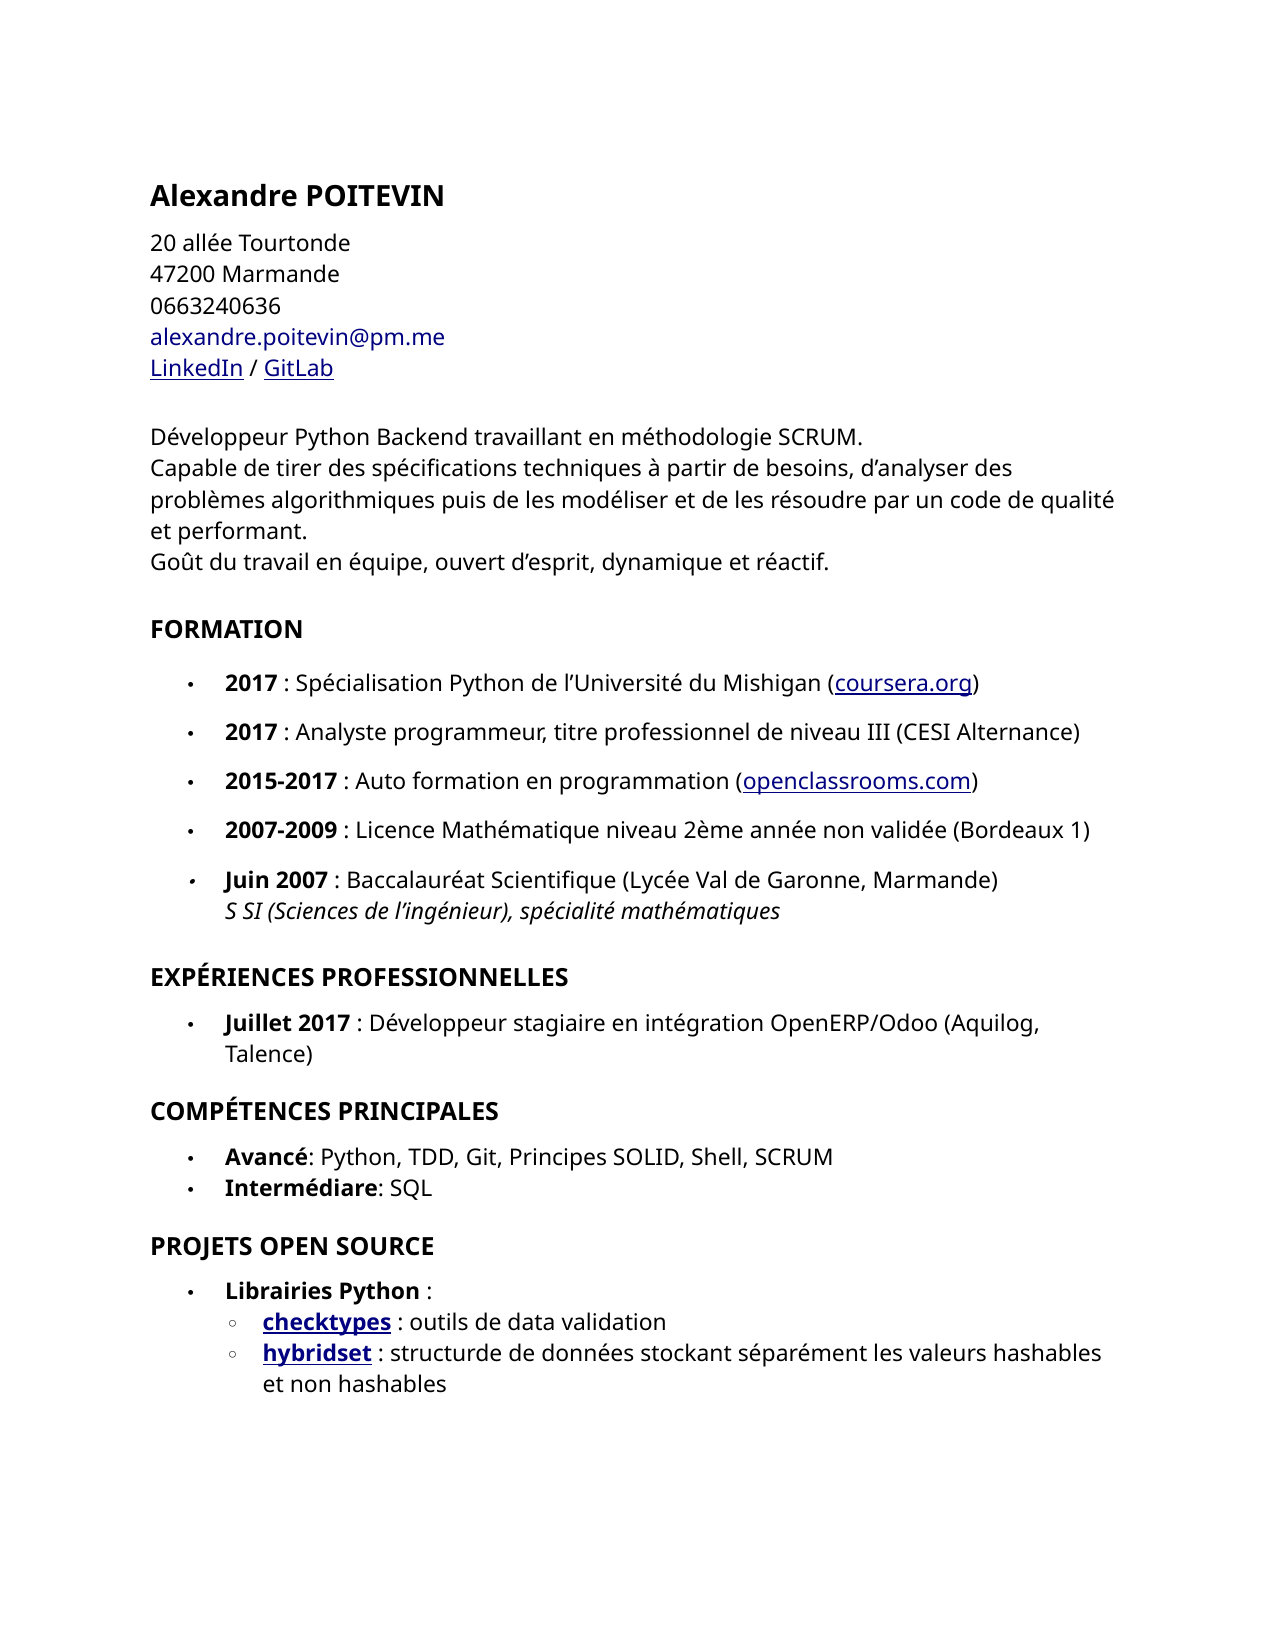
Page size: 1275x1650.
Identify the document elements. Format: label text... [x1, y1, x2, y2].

list Intermédiare: SQL [187, 1172, 1125, 1203]
subtitle COMPÉTENCES PRINCIPALES [150, 1094, 1125, 1128]
subtitle Alexandre POITEVIN [150, 175, 1125, 215]
text LinkedIn / GitLab [150, 352, 1125, 412]
subtitle EXPÉRIENCES PROFESSIONNELLES [150, 960, 1125, 994]
list Juillet 2017 : Développeur stagiaire en intégration OpenERP/Odoo (Aquilog, Talence) [187, 1007, 1125, 1069]
list 2017 : Analyste programmeur, titre professionnel de niveau III (CESI Alternance) [187, 716, 1125, 747]
list 2017 : Spécialisation Python de l’Université du Mishigan (coursera.org) [187, 667, 1125, 698]
list Juin 2007 : Baccalauréat Scientifique (Lycée Val de Garonne, Marmande) S SI (Sciences de l’ingénieur), spécialité mathématiques [187, 863, 1125, 926]
text 20 allée Tourtonde 47200 Marmande 0663240636 alexandre.poitevin@pm.me [150, 227, 1125, 352]
list 2007-2009 : Licence Mathématique niveau 2ème année non validée (Bordeaux 1) [187, 814, 1125, 846]
list 2015-2017 : Auto formation en programmation (openclassrooms.com) [187, 765, 1125, 796]
text Développeur Python Backend travaillant en méthodologie SCRUM. Capable de tirer des spécifications techniques à partir de besoins, d’analyser des problèmes algorithmiques puis de les modéliser et de les résoudre par un code de qualité et performant. Goût du travail en équipe, ouvert d’esprit, dynamique et réactif. [150, 421, 1125, 577]
list Librairies Python : [187, 1275, 1125, 1306]
list checktypes : outils de data validation [225, 1306, 1125, 1337]
list Avancé: Python, TDD, Git, Principes SOLID, Shell, SCRUM [187, 1141, 1125, 1172]
subtitle FORMATION [150, 611, 1125, 645]
subtitle PROJETS OPEN SOURCE [150, 1228, 1125, 1262]
list hybridset : structurde de données stockant séparément les valeurs hashables et non hashables [225, 1337, 1125, 1400]
